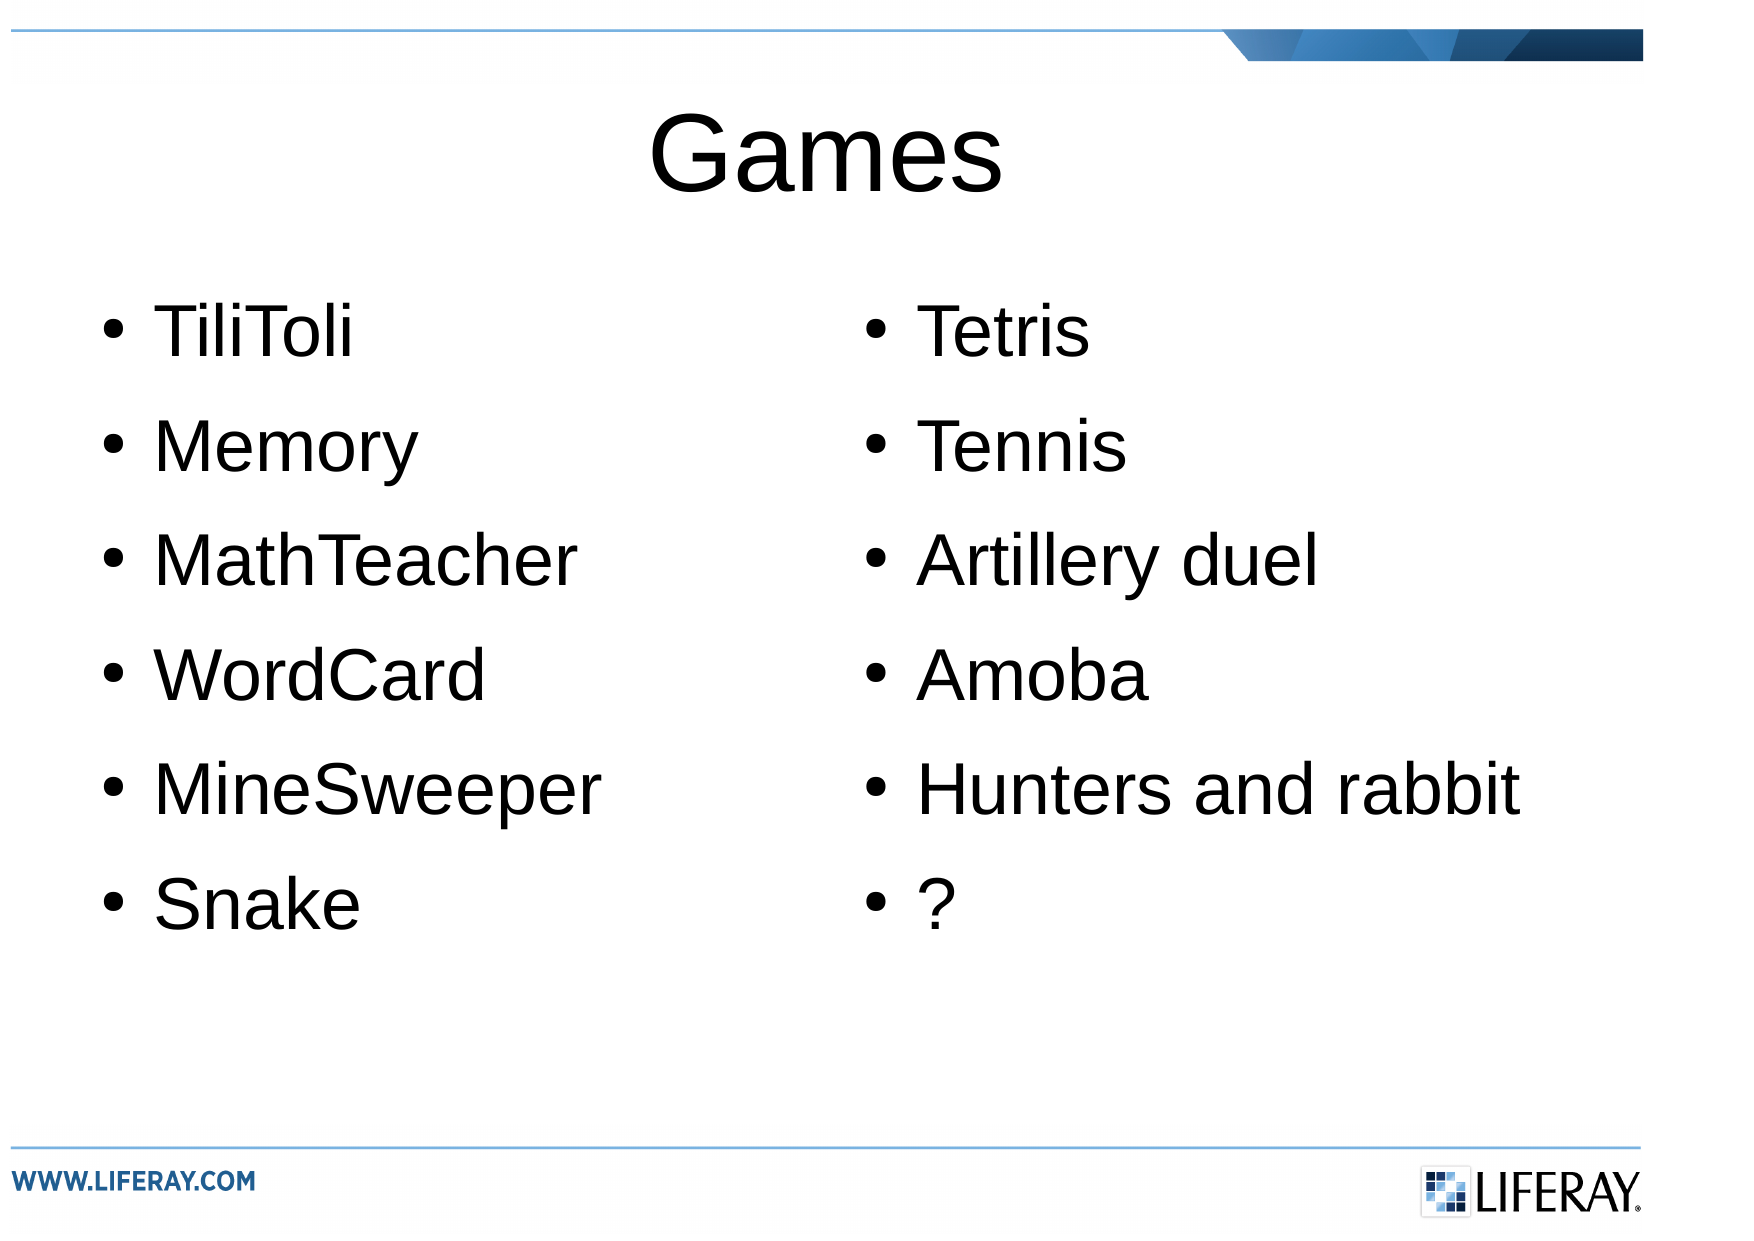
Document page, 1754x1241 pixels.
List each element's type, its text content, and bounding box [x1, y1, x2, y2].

list TiliToli Memory MathTeacher WordCard MineSweeper Snake [82, 290, 809, 1010]
list Tetris Tennis Artillery duel Amoba Hunters and rabbit ? [845, 290, 1572, 1010]
title Games [82, 49, 1571, 257]
picture [9, 1124, 1642, 1234]
picture [11, 0, 1644, 84]
